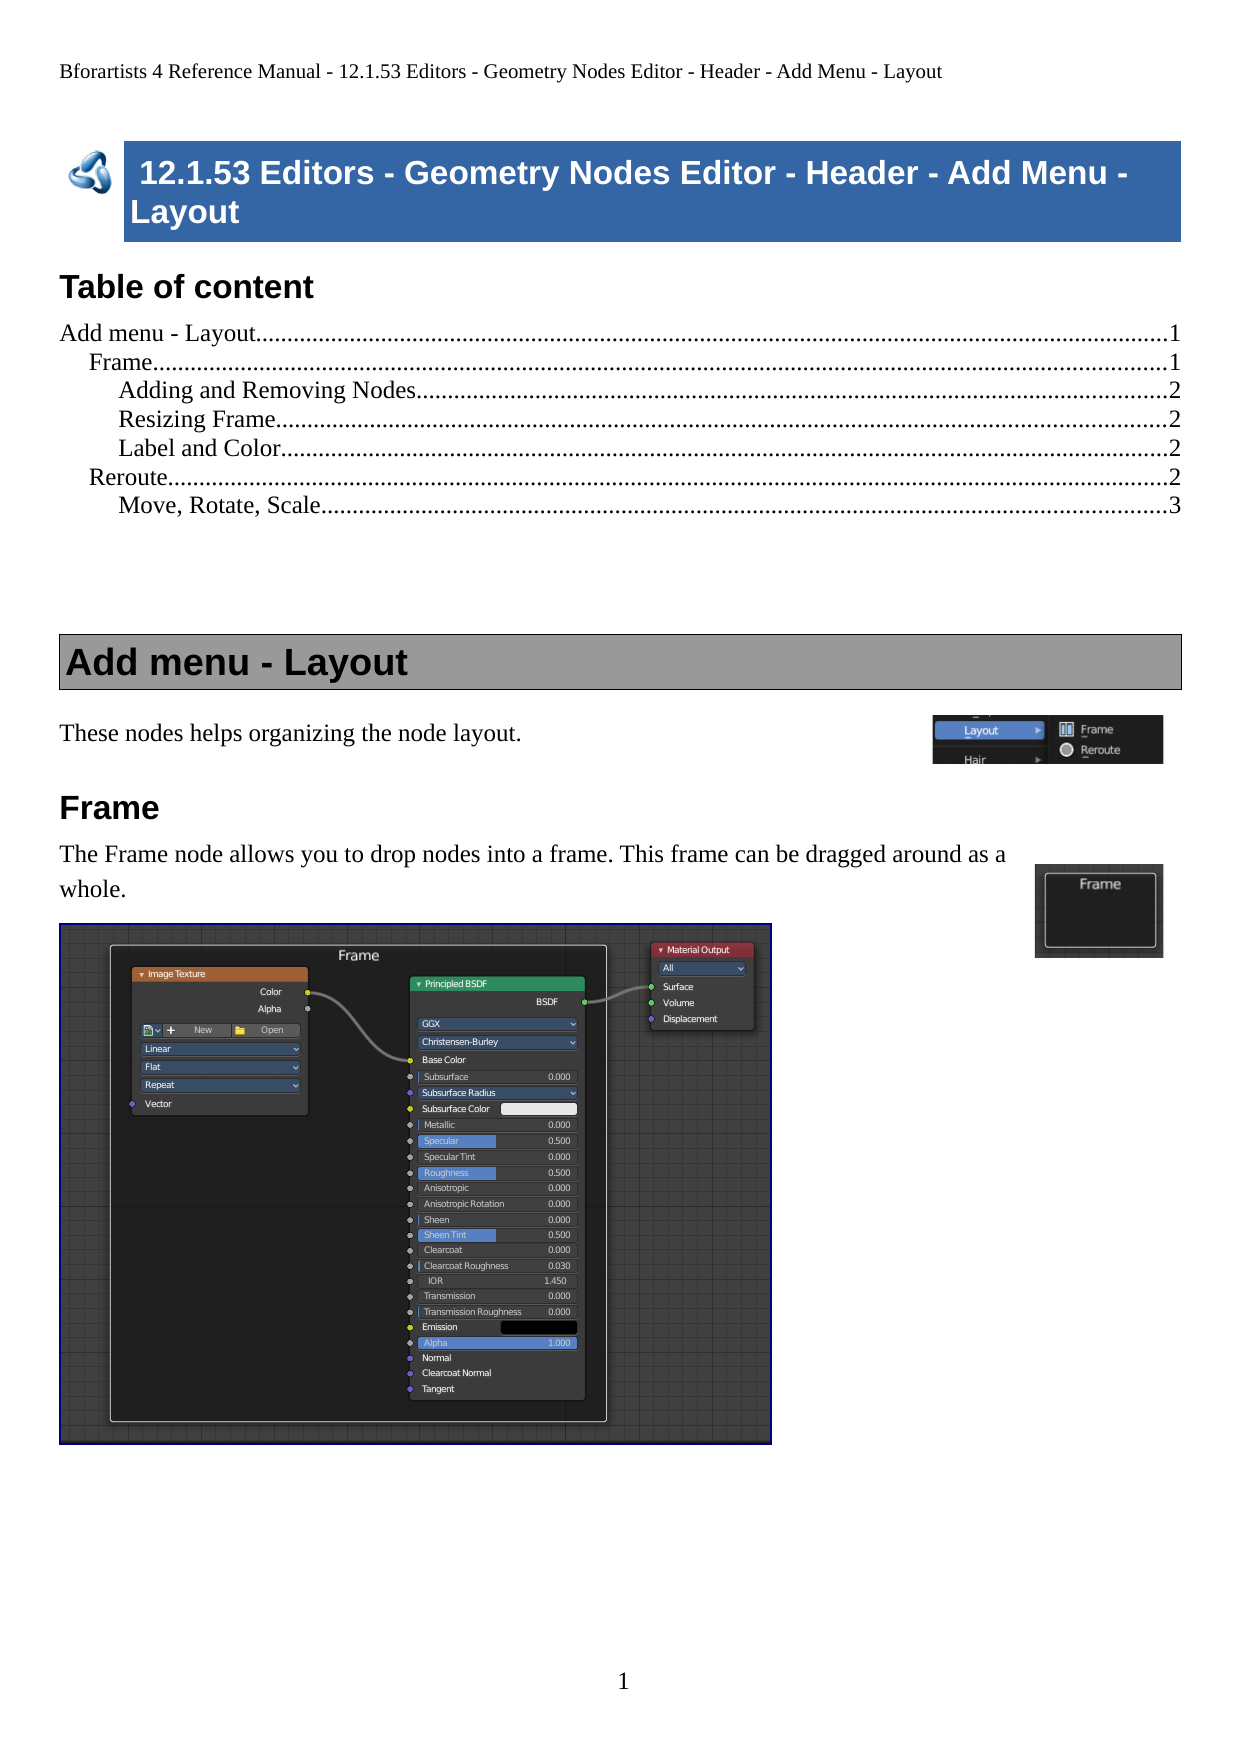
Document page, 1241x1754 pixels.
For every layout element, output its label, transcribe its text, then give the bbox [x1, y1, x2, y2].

text Resizing Frame 2 [118, 404, 1181, 433]
picture [61, 925, 770, 1443]
text Add menu - Layout 1 [59, 318, 1181, 347]
table_header Add menu - Layout [60, 635, 1181, 689]
subtitle Frame [59, 788, 1181, 827]
table_header 12.1.53 Editors - Geometry Nodes Editor - Header - Add Menu - Layout [124, 141, 1181, 242]
text Reroute 2 [88, 462, 1181, 490]
subtitle Table of content [59, 267, 1181, 305]
text The Frame node allows you to drop nodes into a frame. This frame can be dragged around as a whole. [59, 839, 1181, 902]
table_header [59, 141, 124, 242]
text Label and Color 2 [118, 433, 1181, 462]
picture [932, 715, 1164, 764]
picture [1034, 864, 1164, 958]
text Adding and Removing Nodes 2 [118, 375, 1181, 404]
picture [65, 147, 114, 197]
text These nodes helps organizing the node layout. [59, 718, 932, 747]
text Move, Rotate, Scale 3 [118, 490, 1181, 519]
text Frame 1 [88, 347, 1181, 375]
